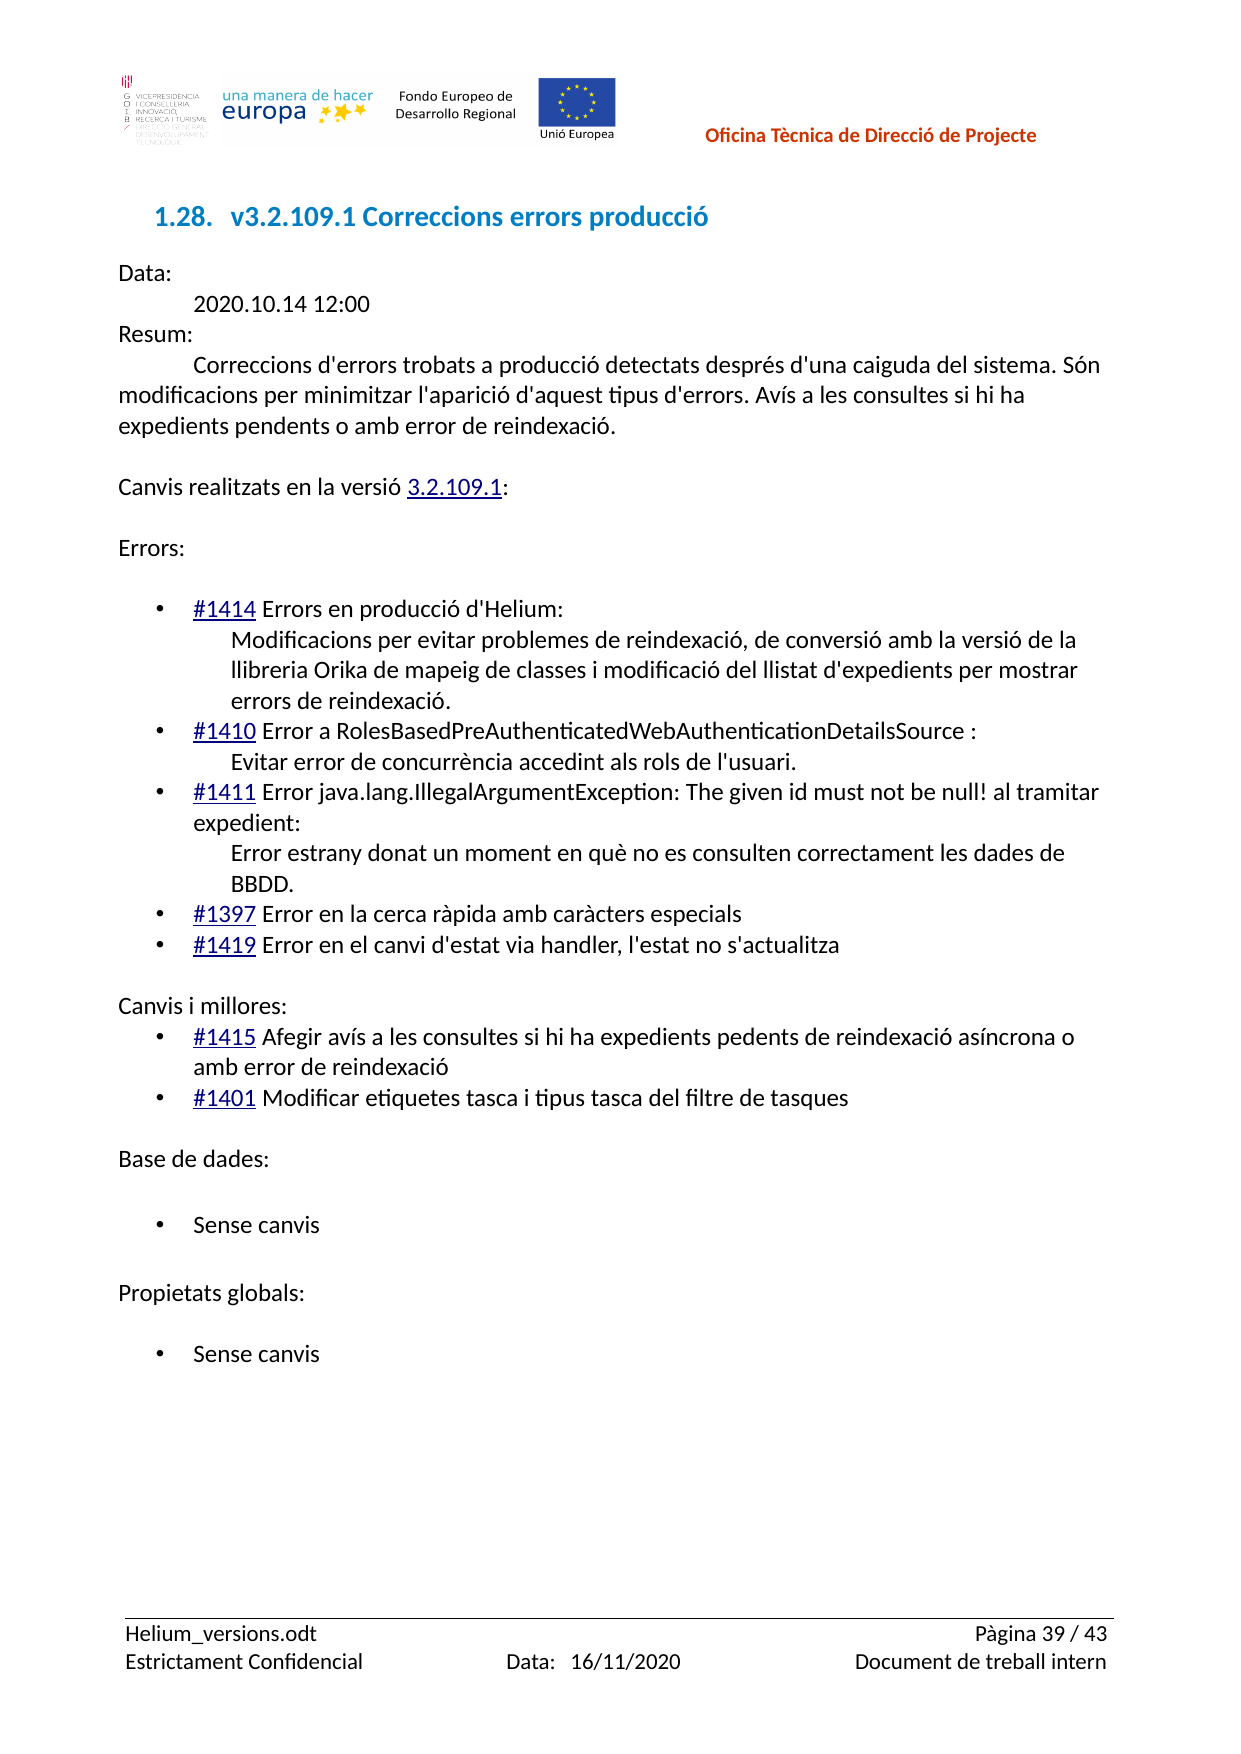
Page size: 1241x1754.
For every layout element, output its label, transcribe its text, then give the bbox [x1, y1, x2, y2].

list #1411 Error java.lang.IllegalArgumentException: The given id must not be null! al tramitar expedient: [156, 776, 1122, 837]
text Data: [118, 258, 1122, 288]
list Sense canvis [156, 1210, 1122, 1240]
list Sense canvis [156, 1338, 1122, 1368]
text Canvis realitzats en la versió 3.2.109.1: [118, 471, 1122, 502]
list #1419 Error en el canvi d'estat via handler, l'estat no s'actualitza [156, 929, 1122, 959]
list Error estrany donat un moment en què no es consulten correctament les dades de BBDD. [193, 837, 1122, 898]
list #1410 Error a RolesBasedPreAuthenticatedWebAuthenticationDetailsSource : [156, 715, 1122, 746]
text Errors: [118, 532, 1122, 563]
list #1414 Errors en producció d'Helium: [156, 593, 1122, 624]
picture [219, 73, 621, 147]
text Base de dades: [118, 1143, 1122, 1173]
text Correccions d'errors trobats a producció detectats després d'una caiguda del sistema. Són modificacions per minimitzar l'aparició d'aquest tipus d'errors. Avís a les consultes si hi ha expedients pendents o amb error de reindexació. [118, 349, 1122, 441]
text Resum: [118, 319, 1122, 349]
text Canvis i millores: [118, 990, 1122, 1021]
text Propietats globals: [118, 1277, 1122, 1307]
list #1397 Error en la cerca ràpida amb caràcters especials [156, 898, 1122, 929]
list #1401 Modificar etiquetes tasca i tipus tasca del filtre de tasques [156, 1082, 1122, 1112]
subtitle v3.2.109.1 Correccions errors producció [153, 198, 1122, 234]
picture [118, 73, 213, 147]
list Evitar error de concurrència accedint als rols de l'usuari. [193, 746, 1122, 776]
text 2020.10.14 12:00 [118, 288, 1122, 319]
list Modificacions per evitar problemes de reindexació, de conversió amb la versió de la llibreria Orika de mapeig de classes i modificació del llistat d'expedients per mostrar errors de reindexació. [193, 624, 1122, 715]
list #1415 Afegir avís a les consultes si hi ha expedients pedents de reindexació asíncrona o amb error de reindexació [156, 1021, 1122, 1082]
